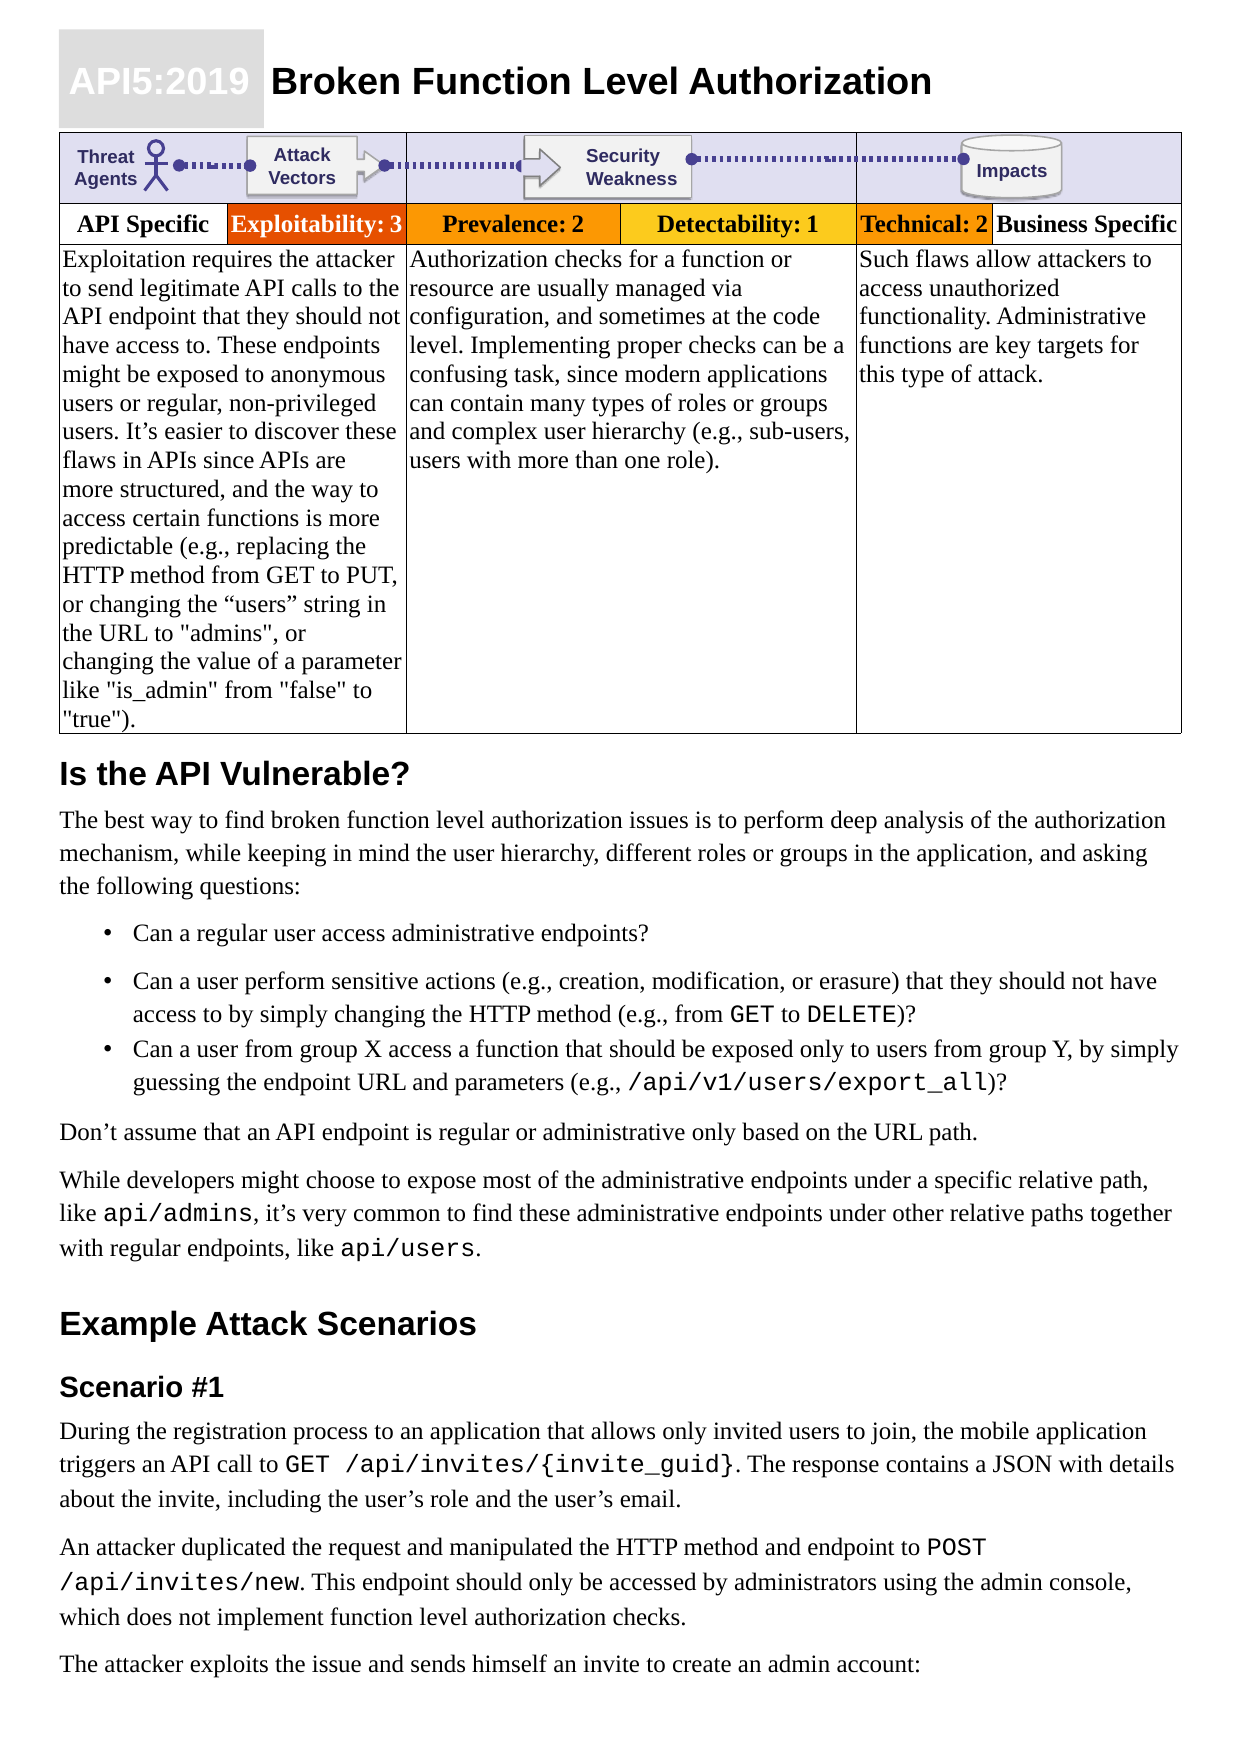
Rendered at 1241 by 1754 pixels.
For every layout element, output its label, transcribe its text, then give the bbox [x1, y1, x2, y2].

table_header [992, 133, 1181, 203]
list Can a user from group X access a function that should be exposed only to users from group Y, by simply guessing the endpoint URL and parameters (e.g., /api/v1/users/export_all)? [103, 1034, 1181, 1098]
subtitle Is the API Vulnerable? [59, 754, 1181, 792]
table_cell Detectability: 1 [621, 204, 856, 244]
table_cell Such flaws allow attackers to access unauthorized functionality. Administrative functions are key targets for this type of attack. [857, 245, 1181, 733]
text While developers might choose to expose most of the administrative endpoints under a specific relative path, like api/admins, it’s very common to find these administrative endpoints under other relative paths together with regular endpoints, like api/users. [59, 1165, 1181, 1264]
table_cell Prevalence: 2 [407, 204, 620, 244]
subtitle Scenario #1 [59, 1370, 1181, 1403]
table_header [60, 133, 227, 203]
table_header [227, 133, 406, 203]
table_cell Business Specific [993, 204, 1181, 244]
subtitle Example Attack Scenarios [59, 1304, 1181, 1343]
text Don’t assume that an API endpoint is regular or administrative only based on the URL path. [59, 1117, 1181, 1146]
list Can a regular user access administrative endpoints? [103, 918, 1181, 947]
table_header [620, 133, 856, 203]
table_cell Technical: 2 [857, 204, 992, 244]
text The best way to find broken function level authorization issues is to perform deep analysis of the authorization mechanism, while keeping in mind the user hierarchy, different roles or groups in the application, and asking the following questions: [59, 805, 1181, 899]
table_header [857, 133, 992, 203]
table_cell Authorization checks for a function or resource are usually managed via configuration, and sometimes at the code level. Implementing proper checks can be a confusing task, since modern applications can contain many types of roles or groups and complex user hierarchy (e.g., sub-users, users with more than one role). [407, 245, 856, 733]
table_cell Exploitation requires the attacker to send legitimate API calls to the API endpoint that they should not have access to. These endpoints might be exposed to anonymous users or regular, non-privileged users. It’s easier to discover these flaws in APIs since APIs are more structured, and the way to access certain functions is more predictable (e.g., replacing the HTTP method from GET to PUT, or changing the “users” string in the URL to "admins", or changing the value of a parameter like "is_admin" from "false" to "true"). [60, 245, 406, 733]
text The attacker exploits the issue and sends himself an invite to create an admin account: [59, 1649, 1181, 1678]
table_cell API Specific [60, 204, 227, 244]
text An attacker duplicated the request and manipulated the HTTP method and endpoint to POST /api/invites/new. This endpoint should only be accessed by administrators using the admin console, which does not implement function level authorization checks. [59, 1532, 1181, 1631]
table_cell Exploitability: 3 [228, 204, 406, 244]
list Can a user perform sensitive actions (e.g., creation, modification, or erasure) that they should not have access to by simply changing the HTTP method (e.g., from GET to DELETE)? [103, 966, 1181, 1030]
text During the registration process to an application that allows only invited users to join, the mobile application triggers an API call to GET /api/invites/{invite_guid}. The response contains a JSON with details about the invite, including the user’s role and the user’s email. [59, 1416, 1181, 1513]
table_header [407, 133, 620, 203]
